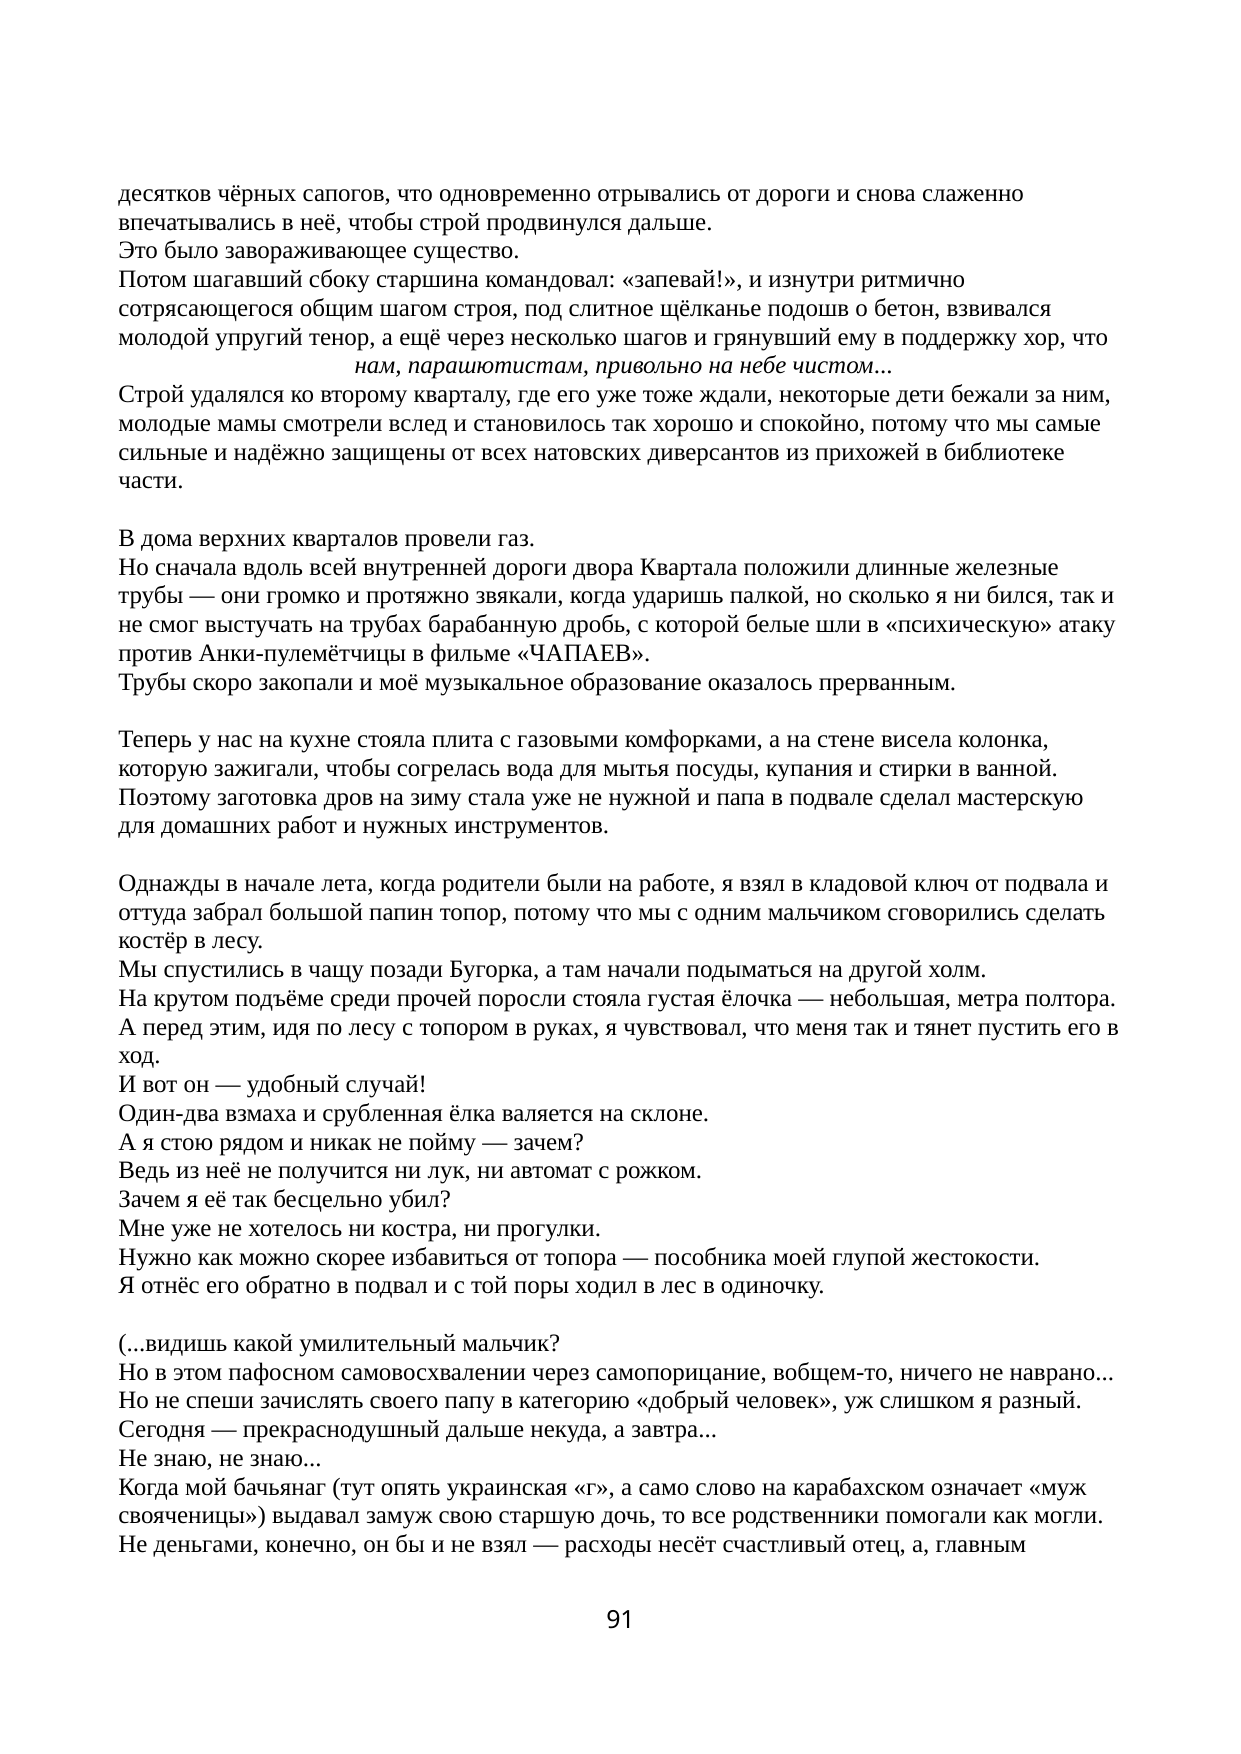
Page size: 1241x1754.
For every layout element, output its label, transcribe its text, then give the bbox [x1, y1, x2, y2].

text Мне уже не хотелось ни костра, ни прогулки. [118, 1213, 1122, 1242]
text Зачем я её так бесцельно убил? [118, 1184, 1122, 1213]
text Не знаю, не знаю... [118, 1443, 1122, 1472]
text Один-два взмаха и срубленная ёлка валяется на склоне. [118, 1098, 1122, 1127]
text (...видишь какой умилительный мальчик? [118, 1328, 1122, 1357]
text Потом шагавший сбоку старшина командовал: «запевай!», и изнутри ритмично сотрясающегося общим шагом строя, под слитное щёлканье подошв о бетон, взвивался молодой упругий тенор, а ещё через несколько шагов и грянувший ему в поддержку хор, что [118, 264, 1122, 351]
text Однажды в начале лета, когда родители были на работе, я взял в кладовой ключ от подвала и оттуда забрал большой папин топор, потому что мы с одним мальчиком сговорились сделать костёр в лесу. [118, 868, 1122, 954]
text В дома верхних кварталов провели газ. [118, 523, 1122, 552]
text Но сначала вдоль всей внутренней дороги двора Квартала положили длинные железные трубы — они громко и протяжно звякали, когда ударишь палкой, но сколько я ни бился, так и не смог выстучать на трубах барабанную дробь, с которой белые шли в «психическую» атаку против Анки-пулемётчицы в фильме «ЧАПАЕВ». [118, 552, 1122, 667]
text На крутом подъёме среди прочей поросли стояла густая ёлочка — небольшая, метра полтора. [118, 983, 1122, 1012]
text Я отнёс его обратно в подвал и с той поры ходил в лес в одиночку. [118, 1271, 1122, 1299]
text Но в этом пафосном самовосхвалении через самопорицание, вобщем-то, ничего не наврано... [118, 1357, 1122, 1386]
text Теперь у нас на кухне стояла плита с газовыми комфорками, а на стене висела колонка, которую зажигали, чтобы согрелась вода для мытья посуды, купания и стирки в ванной. [118, 724, 1122, 782]
text Мы спустились в чащу позади Бугорка, а там начали подыматься на другой холм. [118, 954, 1122, 983]
text Когда мой бачьянаг (тут опять украинская «г», а само слово на карабахском означает «муж свояченицы») выдавал замуж свою старшую дочь, то все родственники помогали как могли. Не деньгами, конечно, он бы и не взял — расходы несёт счастливый отец, а, главным [118, 1472, 1122, 1558]
text Нужно как можно скорее избавиться от топора — пособника моей глупой жестокости. [118, 1242, 1122, 1271]
text А я стою рядом и никак не пойму — зачем? [118, 1127, 1122, 1156]
text нам, парашютистам, привольно на небе чистом... [118, 351, 1122, 379]
text Поэтому заготовка дров на зиму стала уже не нужной и папа в подвале сделал мастерскую для домашних работ и нужных инструментов. [118, 782, 1122, 839]
text десятков чёрных сапогов, что одновременно отрывались от дороги и снова слаженно впечатывались в неё, чтобы строй продвинулся дальше. [118, 178, 1122, 236]
text Строй удалялся ко второму кварталу, где его уже тоже ждали, некоторые дети бежали за ним, молодые мамы смотрели вслед и становилось так хорошо и спокойно, потому что мы самые сильные и надёжно защищены от всех натовских диверсантов из прихожей в библиотеке части. [118, 379, 1122, 494]
text А перед этим, идя по лесу с топором в руках, я чувствовал, что меня так и тянет пустить его в ход. [118, 1012, 1122, 1069]
text Трубы скоро закопали и моё музыкальное образование оказалось прерванным. [118, 667, 1122, 696]
text И вот он — удобный случай! [118, 1069, 1122, 1098]
text Но не спеши зачислять своего папу в категорию «добрый человек», уж слишком я разный. Сегодня — прекраснодушный дальше некуда, а завтра... [118, 1386, 1122, 1443]
text Ведь из неё не получится ни лук, ни автомат с рожком. [118, 1156, 1122, 1184]
text Это было завораживающее существо. [118, 236, 1122, 264]
